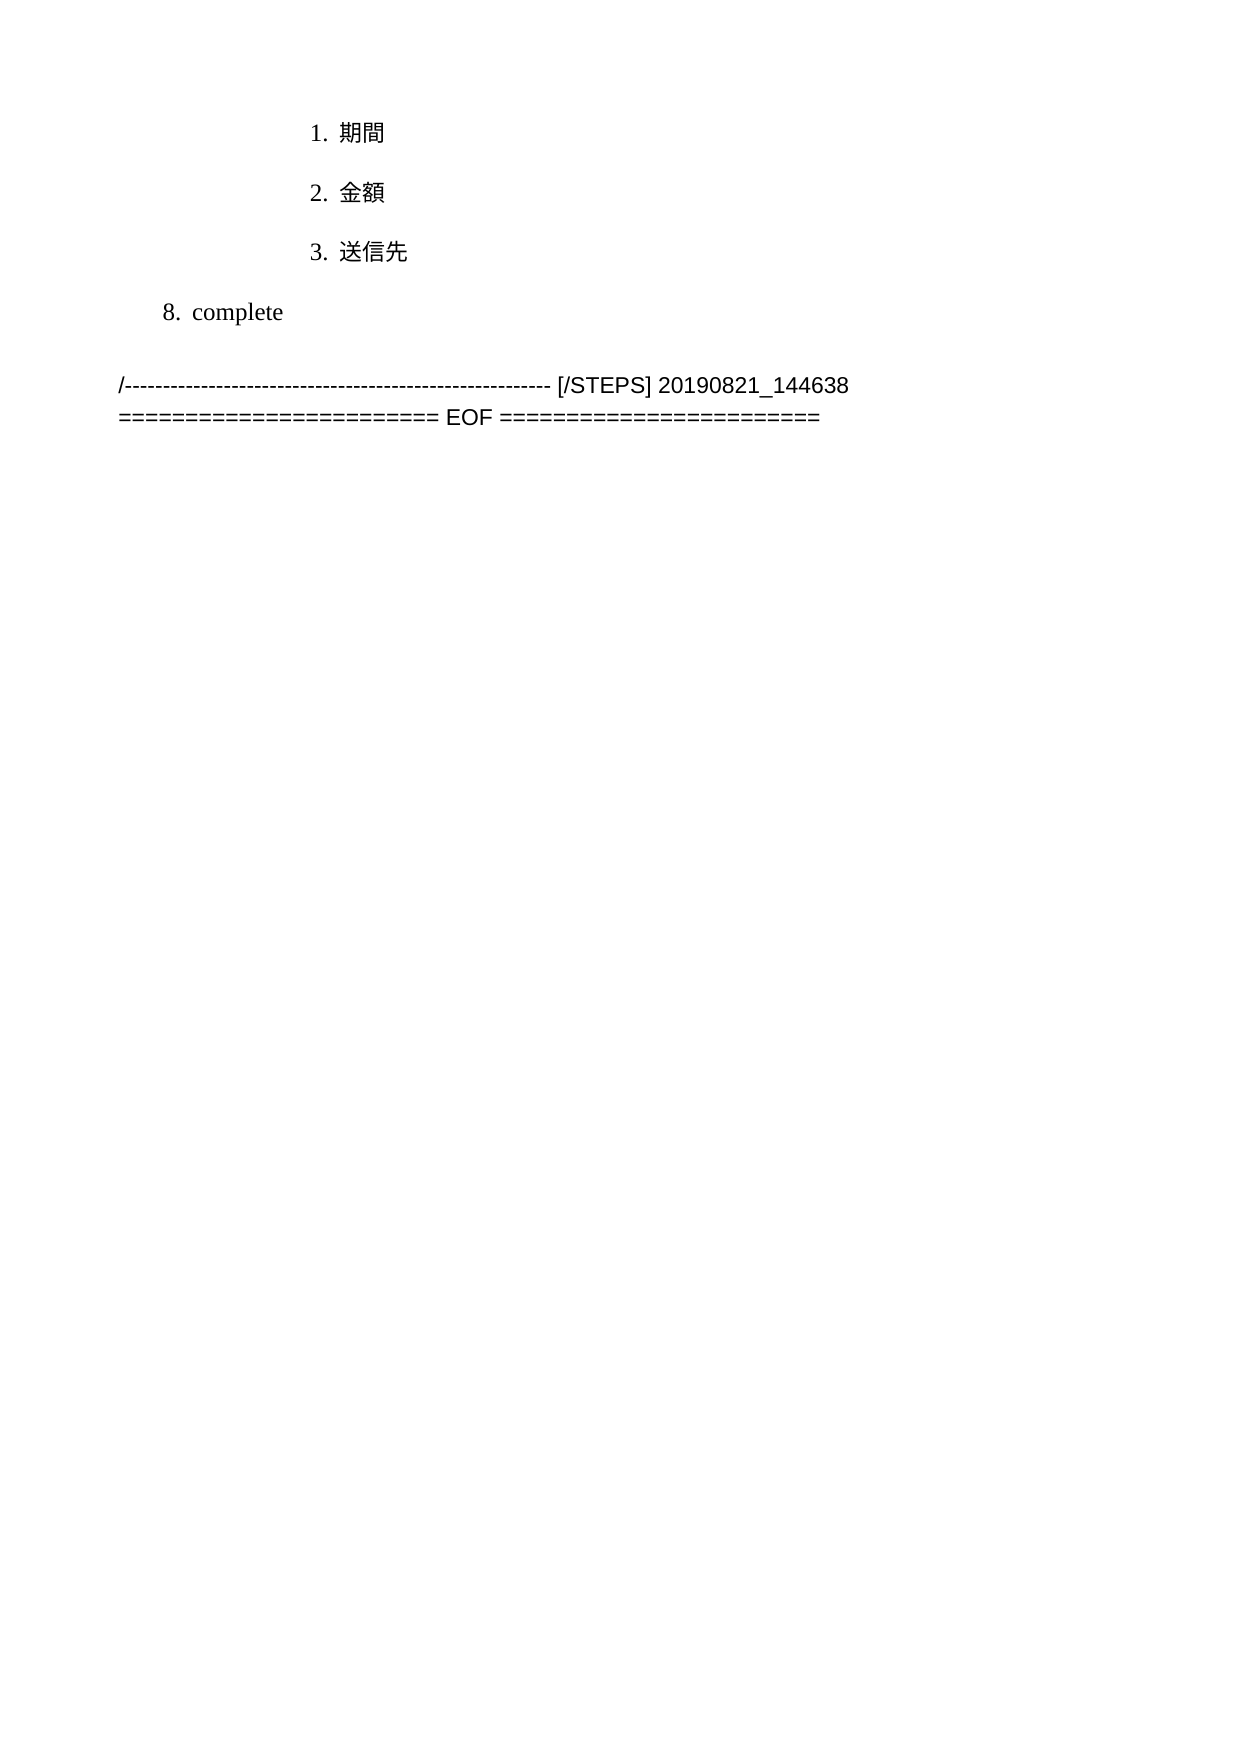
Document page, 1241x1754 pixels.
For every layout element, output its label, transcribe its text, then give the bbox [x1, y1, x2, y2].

list 金額 [309, 178, 1122, 206]
list complete [162, 297, 1122, 325]
list 送信先 [309, 237, 1122, 266]
text ======================== EOF ======================== [118, 404, 1122, 430]
text /-------------------------------------------------------- [/STEPS] 20190821_144638 [118, 372, 1122, 399]
list 期間 [309, 118, 1122, 147]
